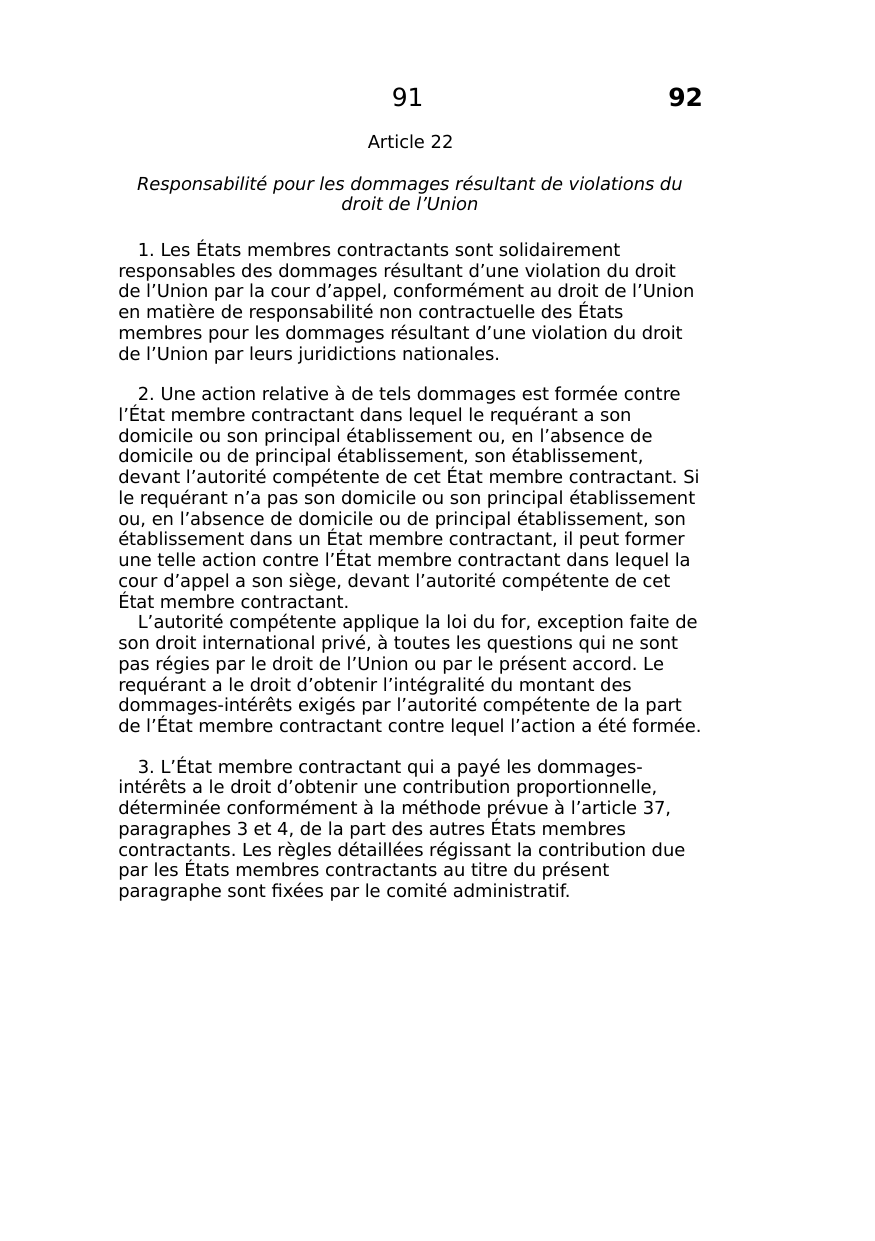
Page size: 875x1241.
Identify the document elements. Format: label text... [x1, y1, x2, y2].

subtitle Article 22 Responsabilité pour les dommages résultant de violations du droit de l’Union [118, 132, 703, 215]
text L’autorité compétente applique la loi du for, exception faite de son droit international privé, à toutes les questions qui ne sont pas régies par le droit de l’Union ou par le présent accord. Le requérant a le droit d’obtenir l’intégralité du montant des dommages-intérêts exigés par l’autorité compétente de la part de l’État membre contractant contre lequel l’action a été formée. [118, 612, 703, 737]
text 3. L’État membre contractant qui a payé les dommages-intérêts a le droit d’obtenir une contribution proportionnelle, déterminée conformément à la méthode prévue à l’article 37, paragraphes 3 et 4, de la part des autres États membres contractants. Les règles détaillées régissant la contribution due par les États membres contractants au titre du présent paragraphe sont fixées par le comité administratif. [118, 757, 703, 902]
text 2. Une action relative à de tels dommages est formée contre l’État membre contractant dans lequel le requérant a son domicile ou son principal établissement ou, en l’absence de domicile ou de principal établissement, son établissement, devant l’autorité compétente de cet État membre contractant. Si le requérant n’a pas son domicile ou son principal établissement ou, en l’absence de domicile ou de principal établissement, son établissement dans un État membre contractant, il peut former une telle action contre l’État membre contractant dans lequel la cour d’appel a son siège, devant l’autorité compétente de cet État membre contractant. [118, 384, 703, 612]
text 1. Les États membres contractants sont solidairement responsables des dommages résultant d’une violation du droit de l’Union par la cour d’appel, conformément au droit de l’Union en matière de responsabilité non contractuelle des États membres pour les dommages résultant d’une violation du droit de l’Union par leurs juridictions nationales. [118, 240, 703, 364]
